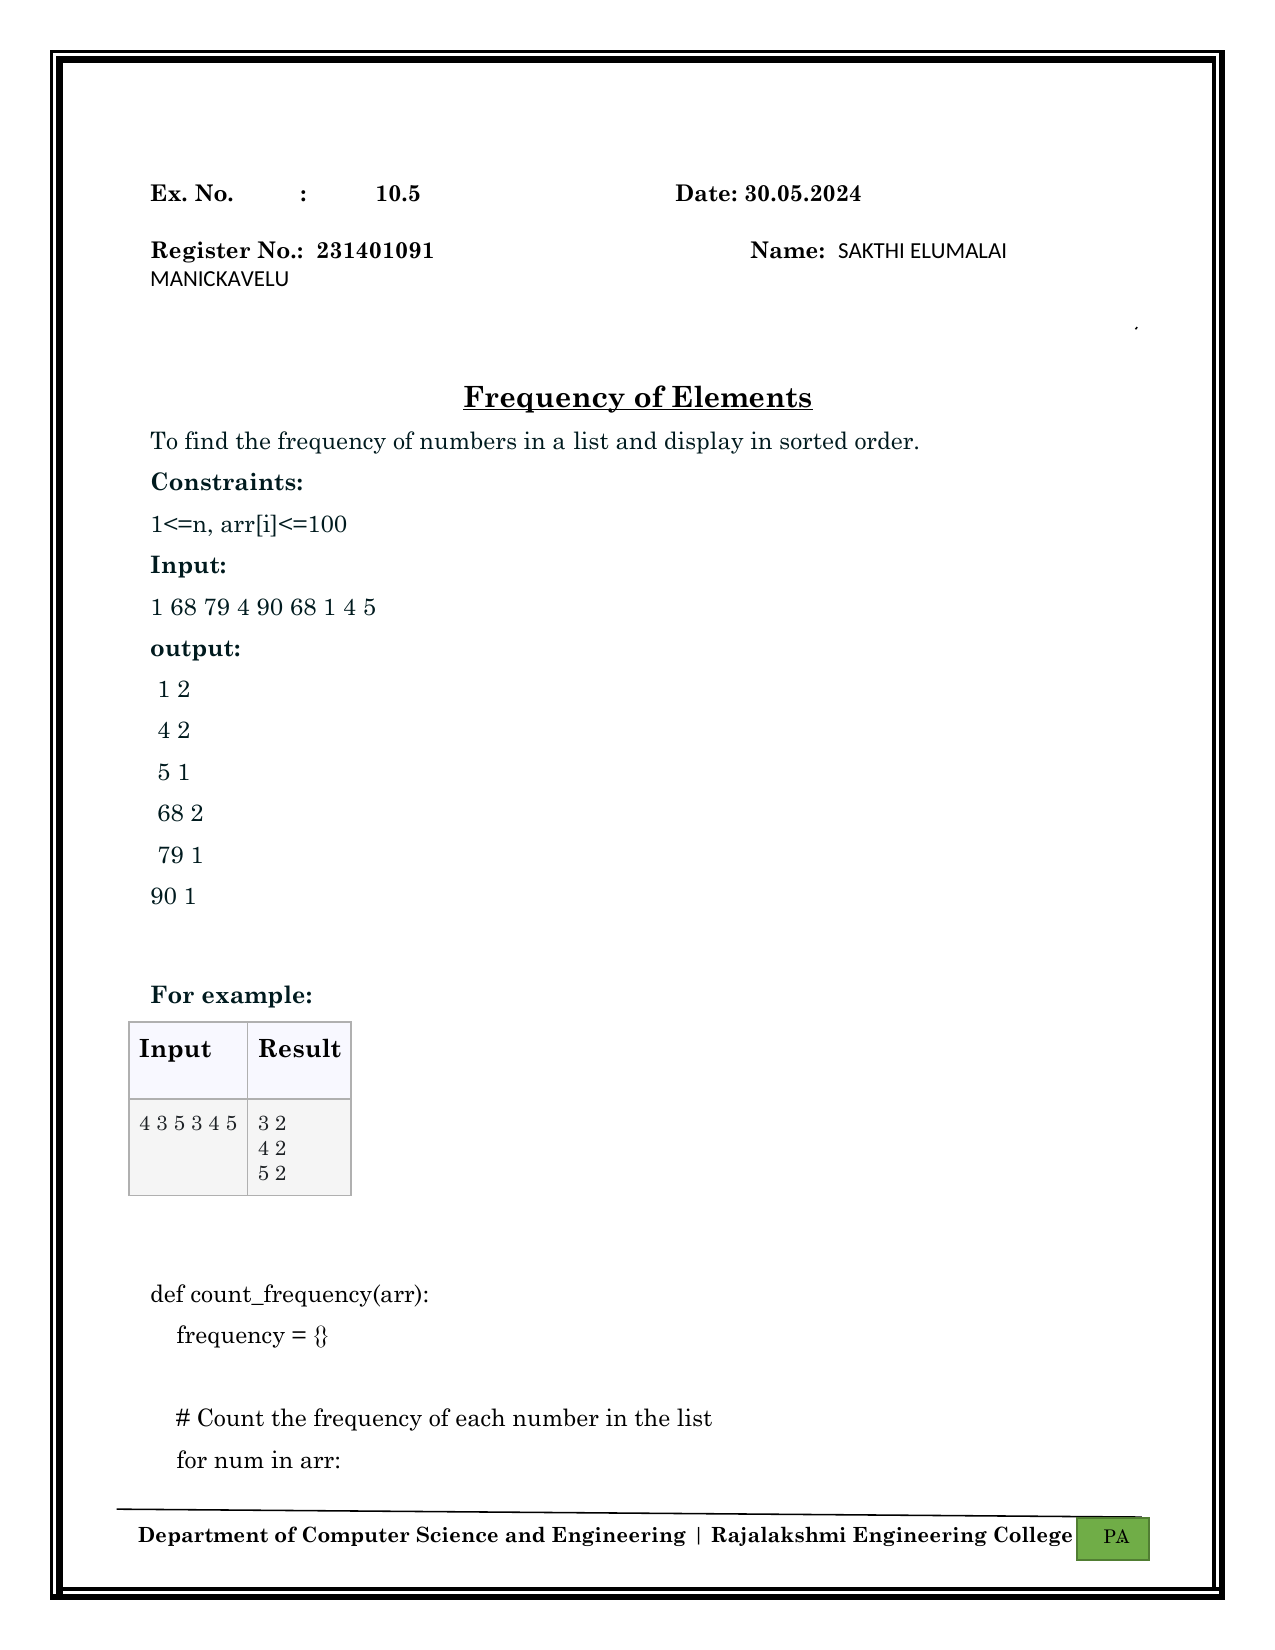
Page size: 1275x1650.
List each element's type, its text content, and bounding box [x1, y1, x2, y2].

table_cell 3 2 4 2 5 2 [248, 1100, 350, 1195]
text Ex. No. : 10.5 Date: 30.05.2024 [150, 179, 1125, 207]
text 1<=n, arr[i]<=100 [150, 508, 1125, 537]
text 5 1 [150, 757, 1125, 786]
text # Count the frequency of each number in the list [150, 1403, 1125, 1432]
text 1 68 79 4 90 68 1 4 5 [150, 591, 1125, 620]
text frequency = {} [150, 1320, 1125, 1349]
text 1 2 [150, 674, 1125, 703]
text Frequency of Elements [150, 378, 1125, 413]
text For example: [150, 980, 1125, 1009]
text Constraints: [150, 467, 1125, 496]
text def count_frequency(arr): [150, 1279, 1125, 1308]
table_header Result [248, 1023, 350, 1098]
table_cell 4 3 5 3 4 5 [130, 1100, 247, 1195]
text 79 1 [150, 839, 1125, 868]
text 90 1 [150, 881, 1125, 909]
text for num in arr: [150, 1444, 1125, 1473]
table_header Input [130, 1023, 247, 1098]
text 4 2 [150, 715, 1125, 744]
text 68 2 [150, 798, 1125, 827]
text Register No.: 231401091 Name: SAKTHI ELUMALAI MANICKAVELU [150, 236, 1125, 292]
text Input: [150, 550, 1125, 579]
text output: [150, 633, 1125, 661]
text To find the frequency of numbers in a list and display in sorted order. [150, 426, 1125, 455]
